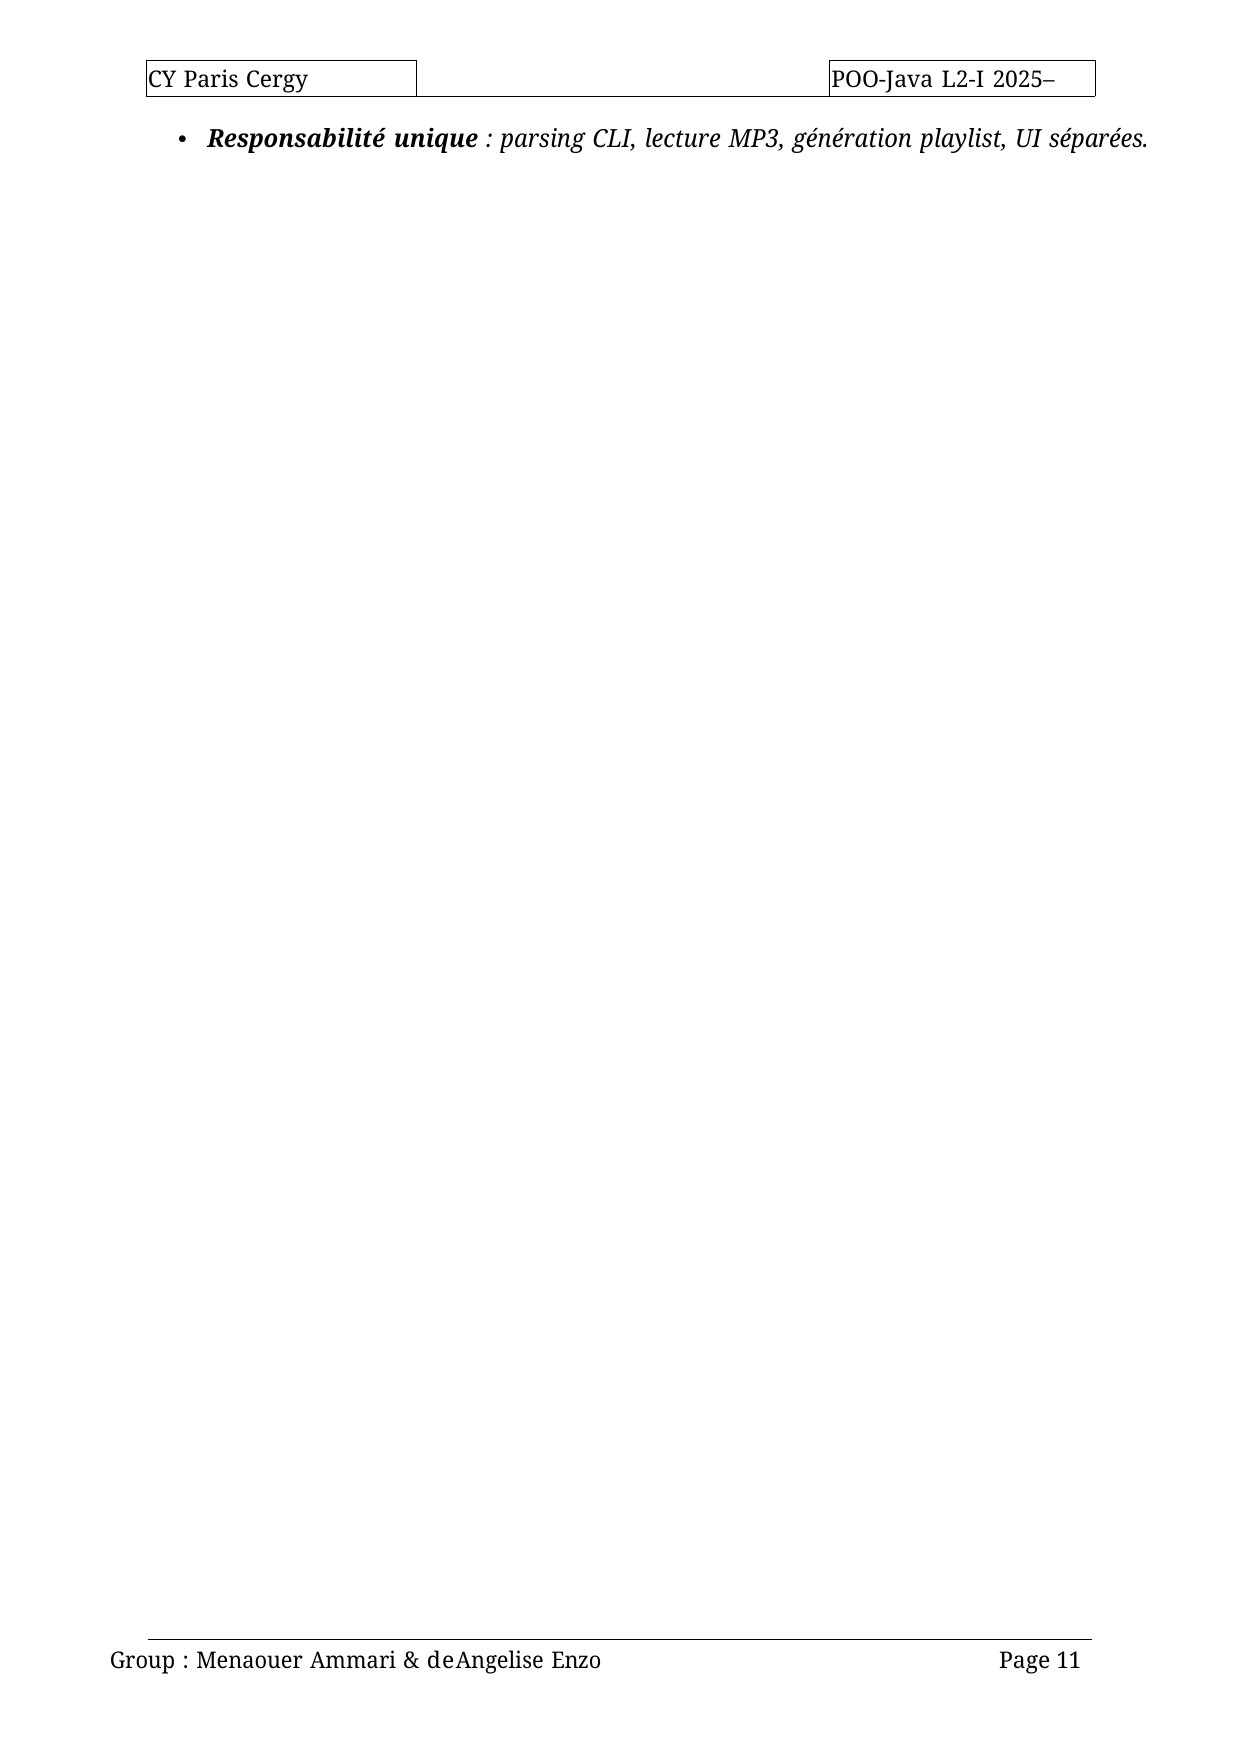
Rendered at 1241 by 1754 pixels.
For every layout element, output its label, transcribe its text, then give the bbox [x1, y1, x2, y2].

list Responsabilité unique : parsing CLI, lecture MP3, génération playlist, UI séparées. [178, 121, 1180, 155]
